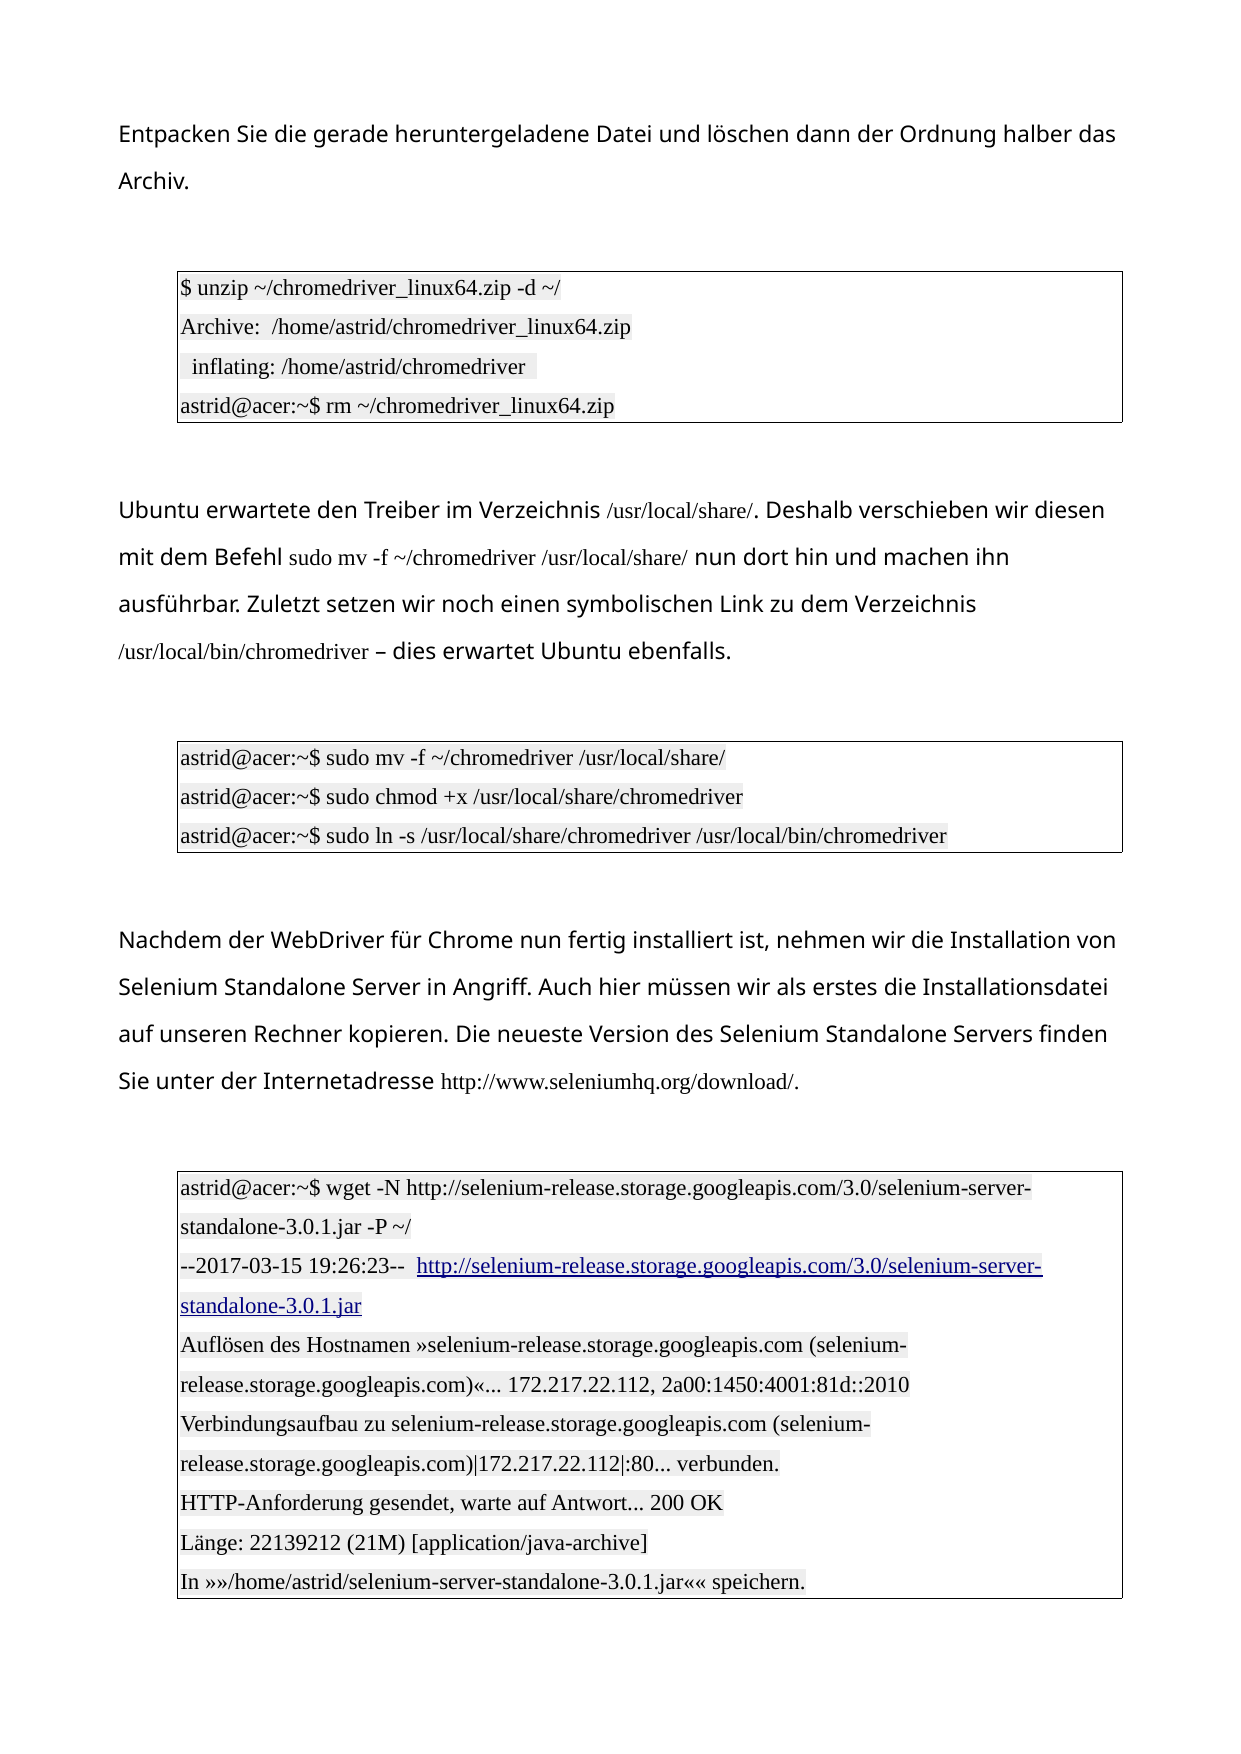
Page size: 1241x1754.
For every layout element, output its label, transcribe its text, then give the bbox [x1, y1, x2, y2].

text Ubuntu erwartete den Treiber im Verzeichnis /usr/local/share/. Deshalb verschieben wir diesen mit dem Befehl sudo mv -f ~/chromedriver /usr/local/share/ nun dort hin und machen ihn ausführbar. Zuletzt setzen wir noch einen symbolischen Link zu dem Verzeichnis /usr/local/bin/chromedriver – dies erwartet Ubuntu ebenfalls. [118, 494, 1122, 666]
text Entpacken Sie die gerade heruntergeladene Datei und löschen dann der Ordnung halber das Archiv. [118, 118, 1122, 196]
text astrid@acer:~$ wget -N http://selenium-release.storage.googleapis.com/3.0/selenium-server-standalone-3.0.1.jar -P ~/ --2017-03-15 19:26:23-- http://selenium-release.storage.googleapis.com/3.0/selenium-server-standalone-3.0.1.jar Auflösen des Hostnamen »selenium-release.storage.googleapis.com (selenium-release.storage.googleapis.com)«... 172.217.22.112, 2a00:1450:4001:81d::2010 Verbindungsaufbau zu selenium-release.storage.googleapis.com (selenium-release.storage.googleapis.com)|172.217.22.112|:80... verbunden. HTTP-Anforderung gesendet, warte auf Antwort... 200 OK Länge: 22139212 (21M) [application/java-archive] In »»/home/astrid/selenium-server-standalone-3.0.1.jar«« speichern. [178, 1172, 1122, 1598]
text Nachdem der WebDriver für Chrome nun fertig installiert ist, nehmen wir die Installation von Selenium Standalone Server in Angriff. Auch hier müssen wir als erstes die Installationsdatei auf unseren Rechner kopieren. Die neueste Version des Selenium Standalone Servers finden Sie unter der Internetadresse http://www.seleniumhq.org/download/. [118, 924, 1122, 1096]
text $ unzip ~/chromedriver_linux64.zip -d ~/ Archive: /home/astrid/chromedriver_linux64.zip inflating: /home/astrid/chromedriver astrid@acer:~$ rm ~/chromedriver_linux64.zip [178, 272, 1122, 422]
text astrid@acer:~$ sudo mv -f ~/chromedriver /usr/local/share/ astrid@acer:~$ sudo chmod +x /usr/local/share/chromedriver astrid@acer:~$ sudo ln -s /usr/local/share/chromedriver /usr/local/bin/chromedriver [178, 742, 1122, 852]
